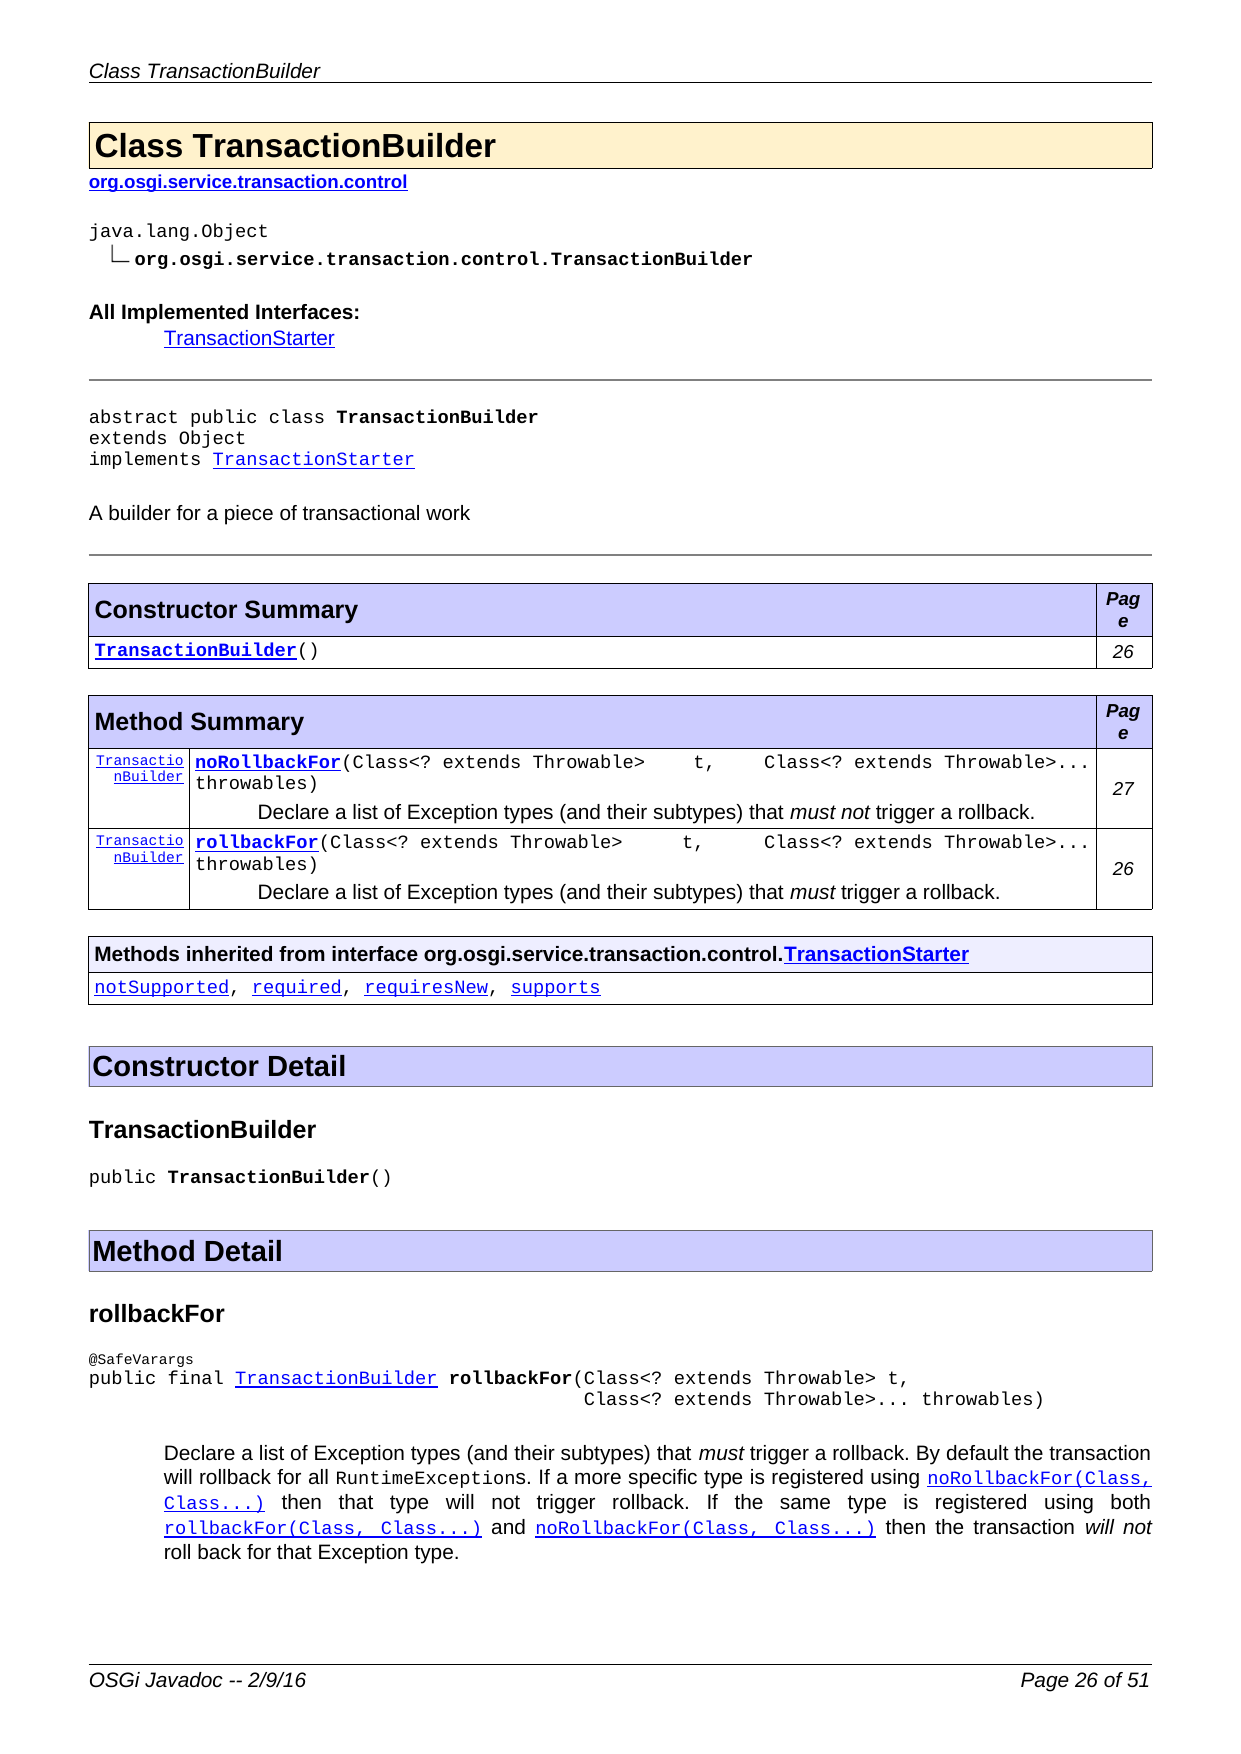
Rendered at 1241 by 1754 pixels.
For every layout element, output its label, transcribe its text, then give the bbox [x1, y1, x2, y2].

table_header Constructor Summary [89, 584, 1096, 636]
subtitle Class TransactionBuilder [90, 123, 1152, 168]
table_cell 26 [1097, 637, 1152, 667]
text @SafeVarargs public final TransactionBuilder rollbackFor(Class<? extends Throwable> t, Class<? extends Throwable>... throwables) [88, 1352, 1152, 1411]
text abstract public class TransactionBuilder [88, 408, 1152, 429]
text Declare a list of Exception types (and their subtypes) that must trigger a rollback. By default the transaction will rollback for all RuntimeExceptions. If a more specific type is registered using noRollbackFor(Class, Class...) then that type will not trigger rollback. If the same type is registered using both rollbackFor(Class, Class...) and noRollbackFor(Class, Class...) then the transaction will not roll back for that Exception type. [163, 1441, 1152, 1564]
text java.lang.Object [88, 222, 1152, 243]
text implements TransactionStarter [88, 450, 1152, 471]
table_header Methods inherited from interface org.osgi.service.transaction.control.TransactionStarter [89, 937, 1152, 972]
table_cell 27 [1097, 749, 1152, 828]
table_cell noRollbackFor(Class<? extends Throwable> t, Class<? extends Throwable>... throwables) Declare a list of Exception types (and their subtypes) that must not trigger a rollback. [190, 749, 1096, 828]
table_cell TransactionBuilder() [89, 637, 1096, 667]
table_cell rollbackFor(Class<? extends Throwable> t, Class<? extends Throwable>... throwables) Declare a list of Exception types (and their subtypes) that must trigger a rollback. [190, 829, 1096, 909]
table_cell 26 [1097, 829, 1152, 909]
text extends Object [88, 429, 1152, 450]
picture [111, 243, 135, 266]
text public TransactionBuilder() [88, 1168, 1152, 1189]
text org.osgi.service.transaction.control.TransactionBuilder [88, 243, 1152, 271]
table_header Method Summary [89, 696, 1096, 748]
text A builder for a piece of transactional work [88, 501, 1152, 524]
text org.osgi.service.transaction.control [88, 171, 1152, 193]
table_cell TransactionBuilder [89, 749, 189, 828]
subtitle Constructor Detail [90, 1047, 1152, 1086]
table_header Page [1097, 696, 1152, 748]
subtitle rollbackFor [88, 1299, 1152, 1328]
subtitle TransactionBuilder [88, 1115, 1152, 1144]
table_cell TransactionBuilder [89, 829, 189, 909]
table_header Page [1097, 584, 1152, 636]
subtitle Method Detail [90, 1231, 1152, 1271]
text TransactionStarter [163, 326, 1152, 350]
subtitle All Implemented Interfaces: [88, 300, 1152, 324]
table_cell notSupported, required, requiresNew, supports [89, 973, 1152, 1004]
